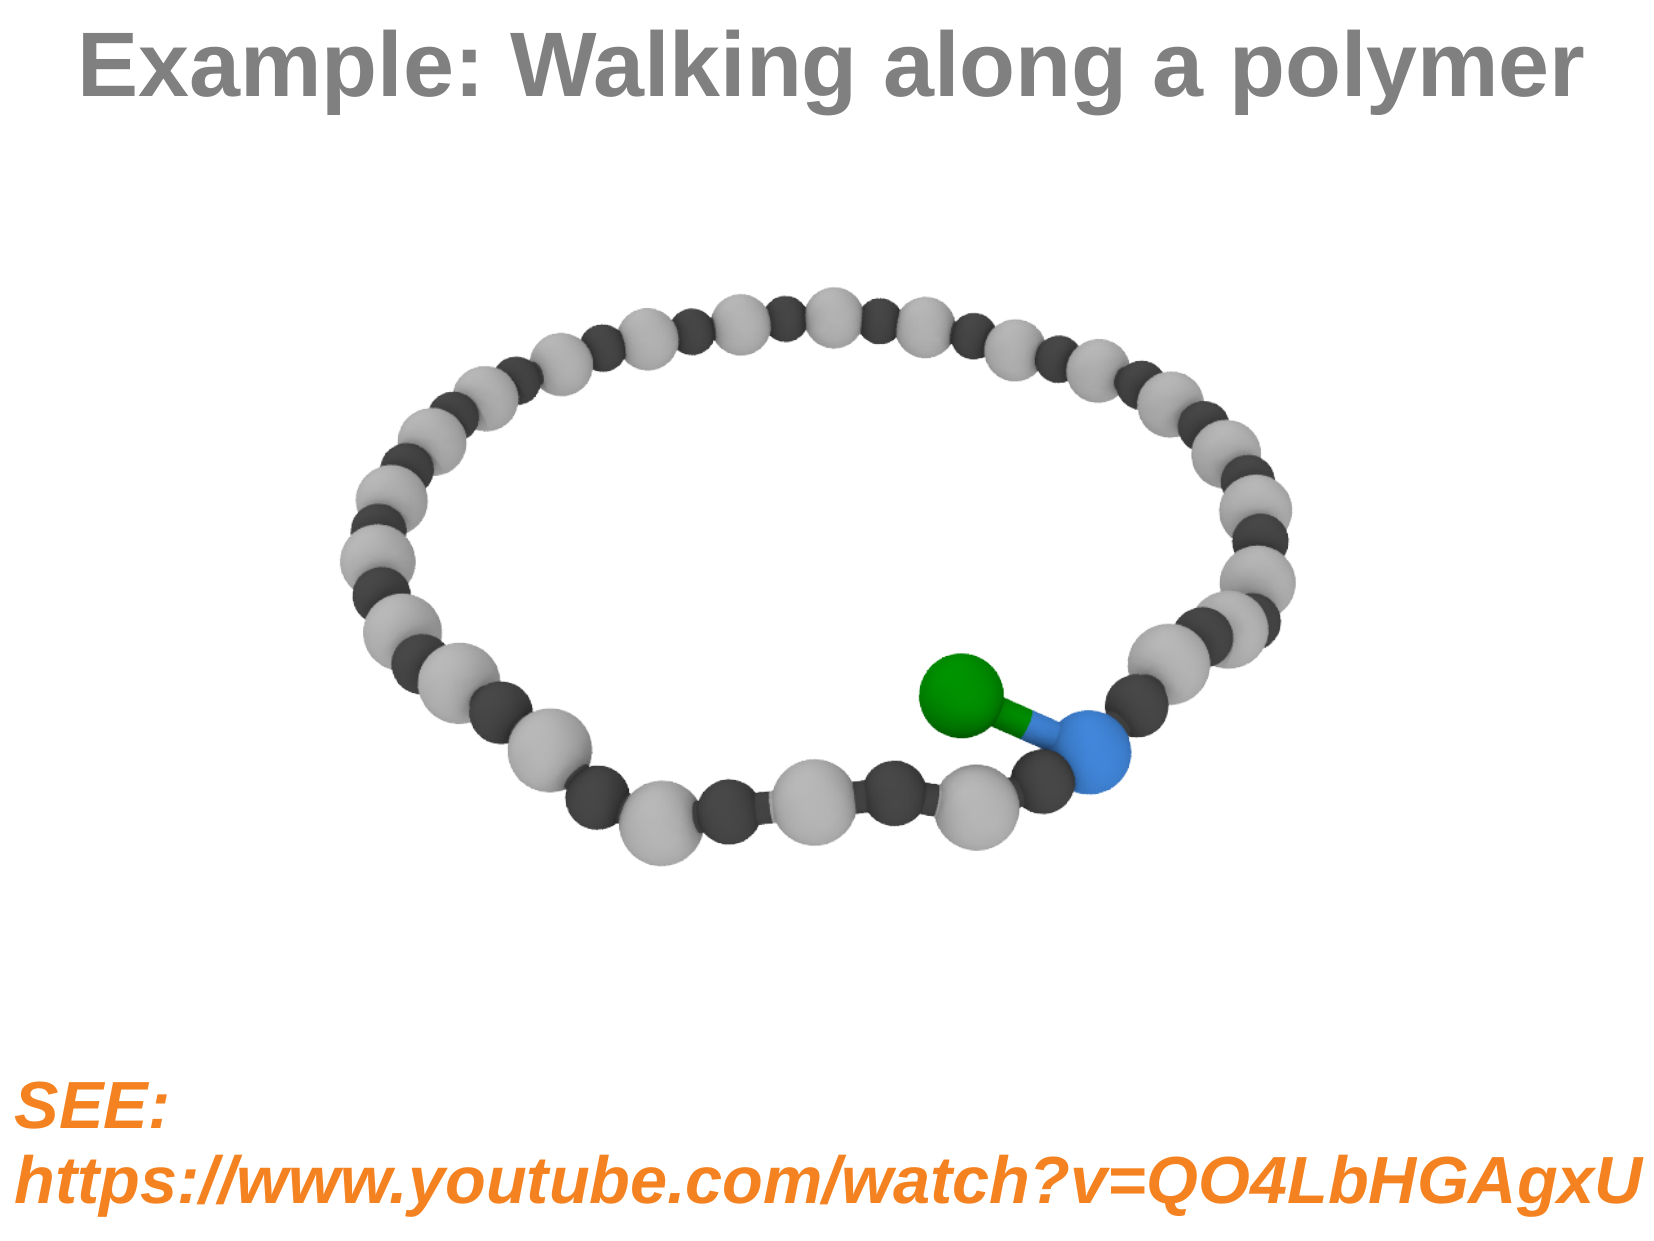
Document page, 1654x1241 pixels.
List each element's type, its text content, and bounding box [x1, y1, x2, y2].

title Example: Walking along a polymer [0, 0, 1654, 149]
text_box SEE: https://www.youtube.com/watch?v=QO4LbHGAgxU [0, 1060, 1654, 1241]
picture [0, 149, 1654, 1060]
